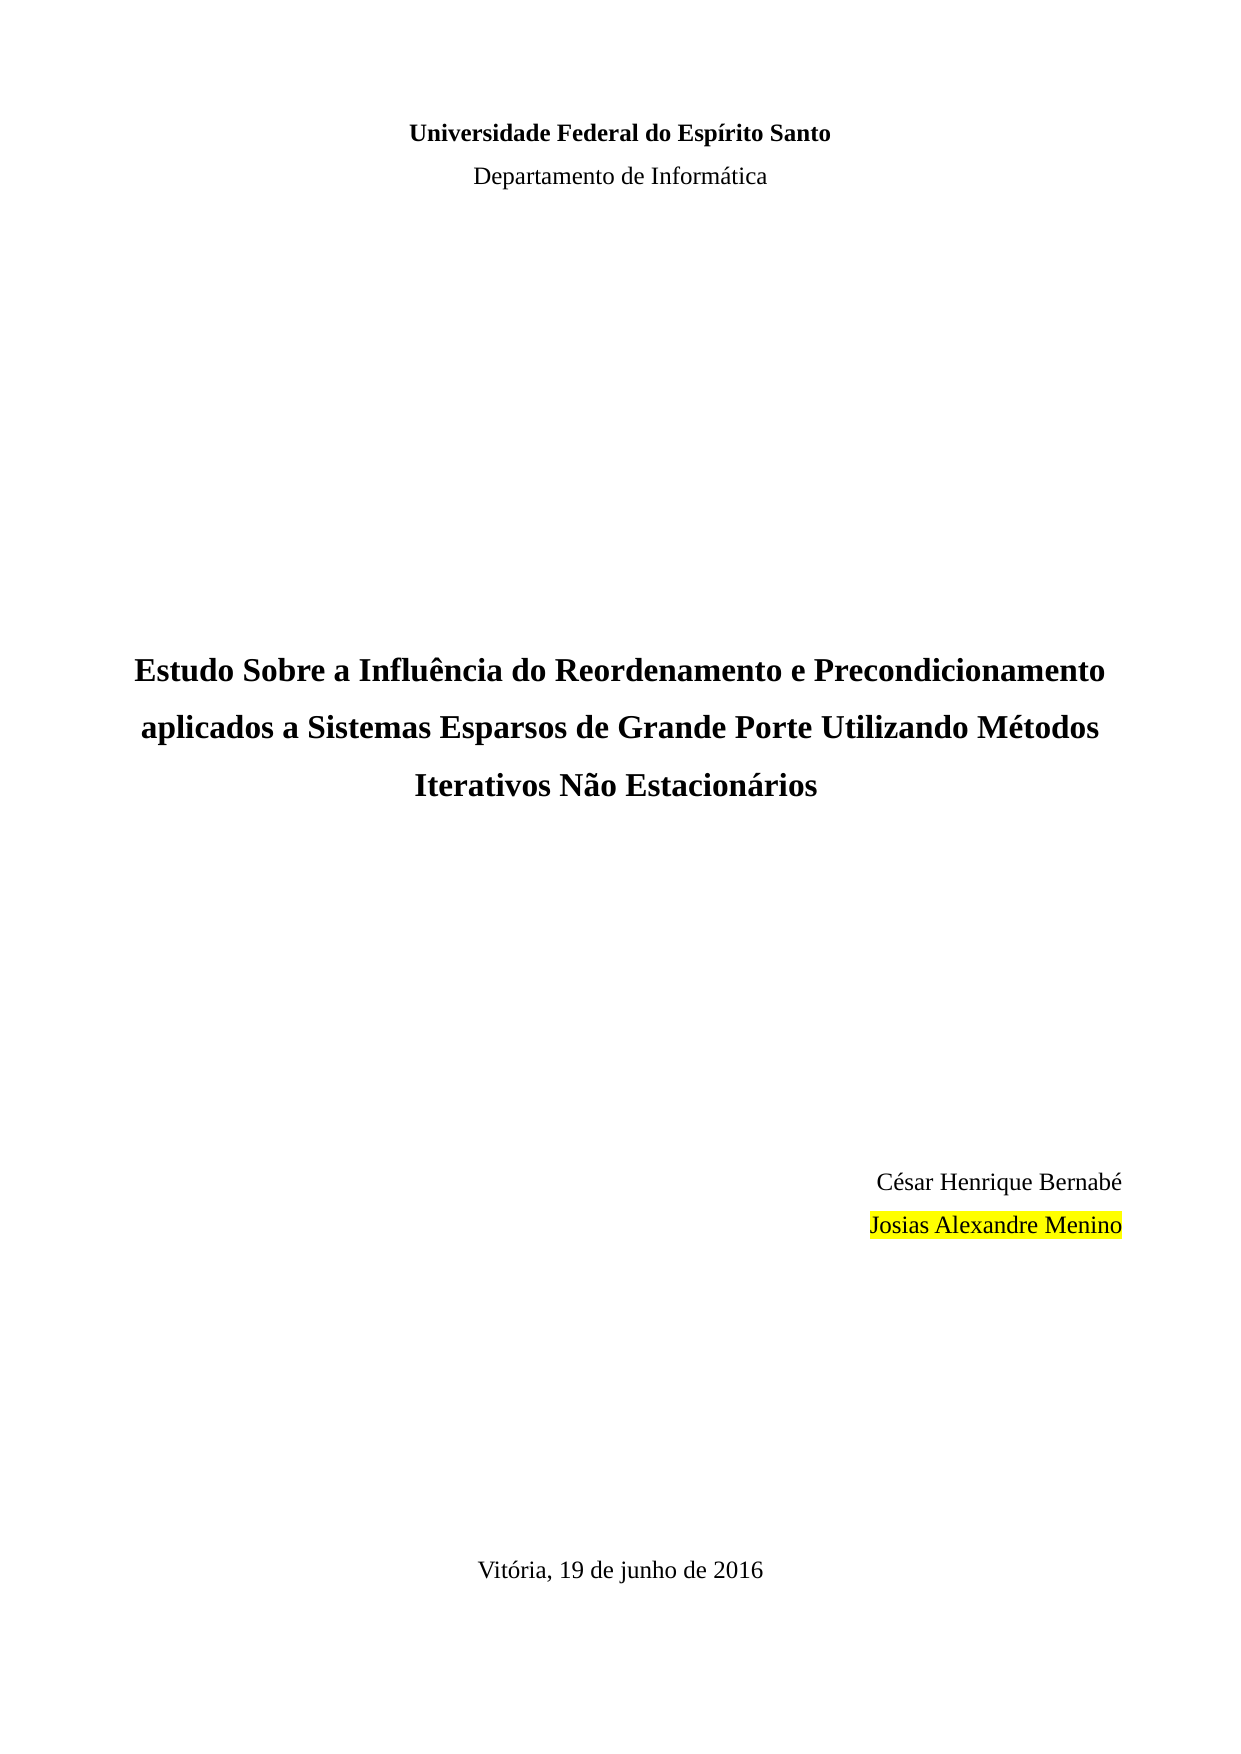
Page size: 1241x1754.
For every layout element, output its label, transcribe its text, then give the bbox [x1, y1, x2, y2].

text César Henrique Bernabé [118, 1167, 1122, 1196]
text Departamento de Informática [118, 161, 1122, 190]
text Vitória, 19 de junho de 2016 [118, 1556, 1122, 1584]
text Josias Alexandre Menino [118, 1211, 1122, 1239]
text Estudo Sobre a Influência do Reordenamento e Precondicionamento aplicados a Sistemas Esparsos de Grande Porte Utilizando Métodos Iterativos Não Estacionários [118, 650, 1122, 803]
text Universidade Federal do Espírito Santo [118, 118, 1122, 147]
